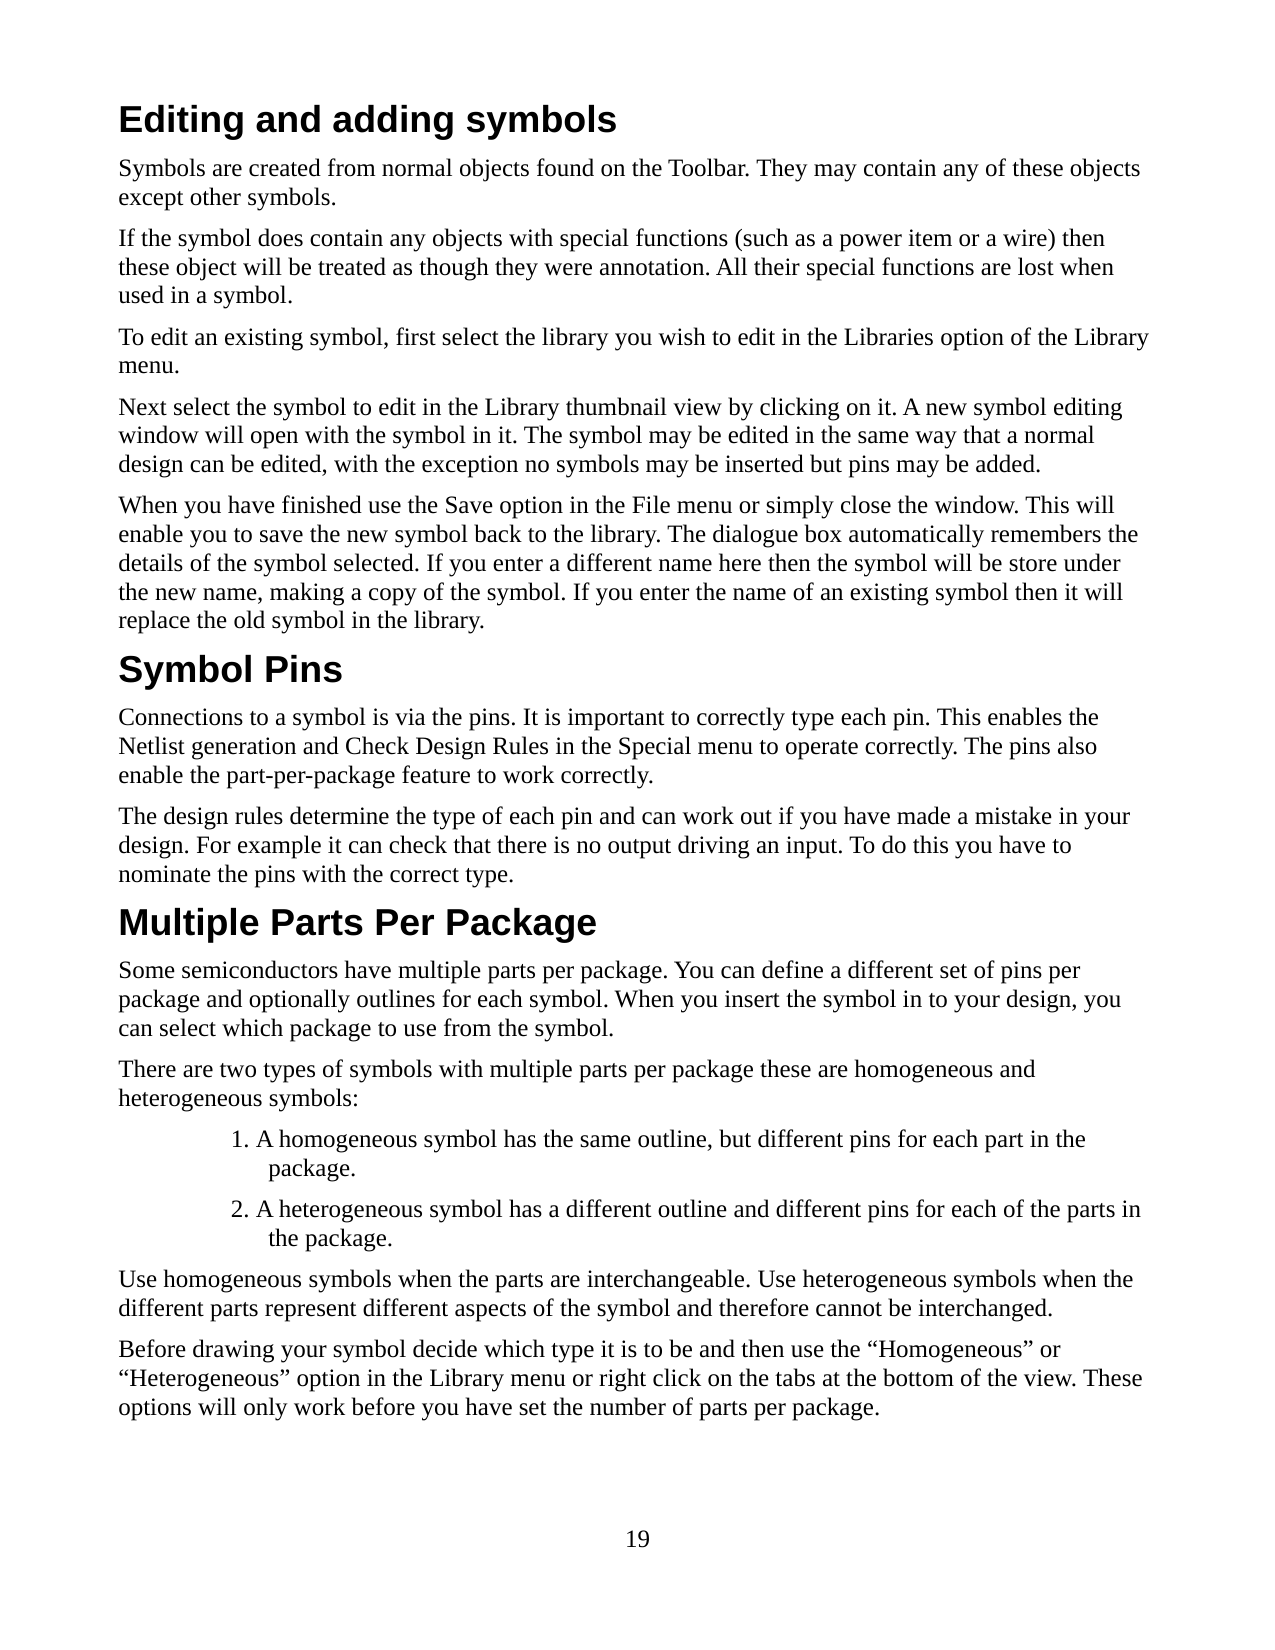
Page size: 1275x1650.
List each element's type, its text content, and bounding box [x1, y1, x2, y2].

text Some semiconductors have multiple parts per package. You can define a different set of pins per package and optionally outlines for each symbol. When you insert the symbol in to your design, you can select which package to use from the symbol. [118, 956, 1157, 1042]
text If the symbol does contain any objects with special functions (such as a power item or a wire) then these object will be treated as though they were annotation. All their special functions are lost when used in a symbol. [118, 223, 1157, 309]
text Symbols are created from normal objects found on the Toolbar. They may contain any of these objects except other symbols. [118, 153, 1157, 211]
text Before drawing your symbol decide which type it is to be and then use the “Homogeneous” or “Heterogeneous” option in the Library menu or right click on the tabs at the bottom of the view. These options will only work before you have set the number of parts per package. [118, 1334, 1157, 1421]
text Multiple Parts Per Package [118, 900, 1157, 943]
text Next select the symbol to edit in the Library thumbnail view by clicking on it. A new symbol editing window will open with the symbol in it. The symbol may be edited in the same way that a normal design can be edited, with the exception no symbols may be inserted but pins may be added. [118, 392, 1157, 478]
text 1. A homogeneous symbol has the same outline, but different pins for each part in the package. [231, 1124, 1157, 1182]
text Use homogeneous symbols when the parts are interchangeable. Use heterogeneous symbols when the different parts represent different aspects of the symbol and therefore cannot be interchanged. [118, 1264, 1157, 1322]
text Editing and adding symbols [118, 97, 1157, 141]
text Symbol Pins [118, 647, 1157, 690]
text Connections to a symbol is via the pins. It is important to correctly type each pin. This enables the Netlist generation and Check Design Rules in the Special menu to operate correctly. The pins also enable the part-per-package feature to work correctly. [118, 702, 1157, 789]
text The design rules determine the type of each pin and can work out if you have made a mistake in your design. For example it can check that there is no output driving an input. To do this you have to nominate the pins with the correct type. [118, 801, 1157, 887]
text There are two types of symbols with multiple parts per package these are homogeneous and heterogeneous symbols: [118, 1054, 1157, 1112]
text 2. A heterogeneous symbol has a different outline and different pins for each of the parts in the package. [231, 1194, 1157, 1252]
text When you have finished use the Save option in the File menu or simply close the window. This will enable you to save the new symbol back to the library. The dialogue box automatically remembers the details of the symbol selected. If you enter a different name here then the symbol will be store under the new name, making a copy of the symbol. If you enter the name of an existing symbol then it will replace the old symbol in the library. [118, 491, 1157, 634]
text To edit an existing symbol, first select the library you wish to edit in the Libraries option of the Library menu. [118, 322, 1157, 379]
